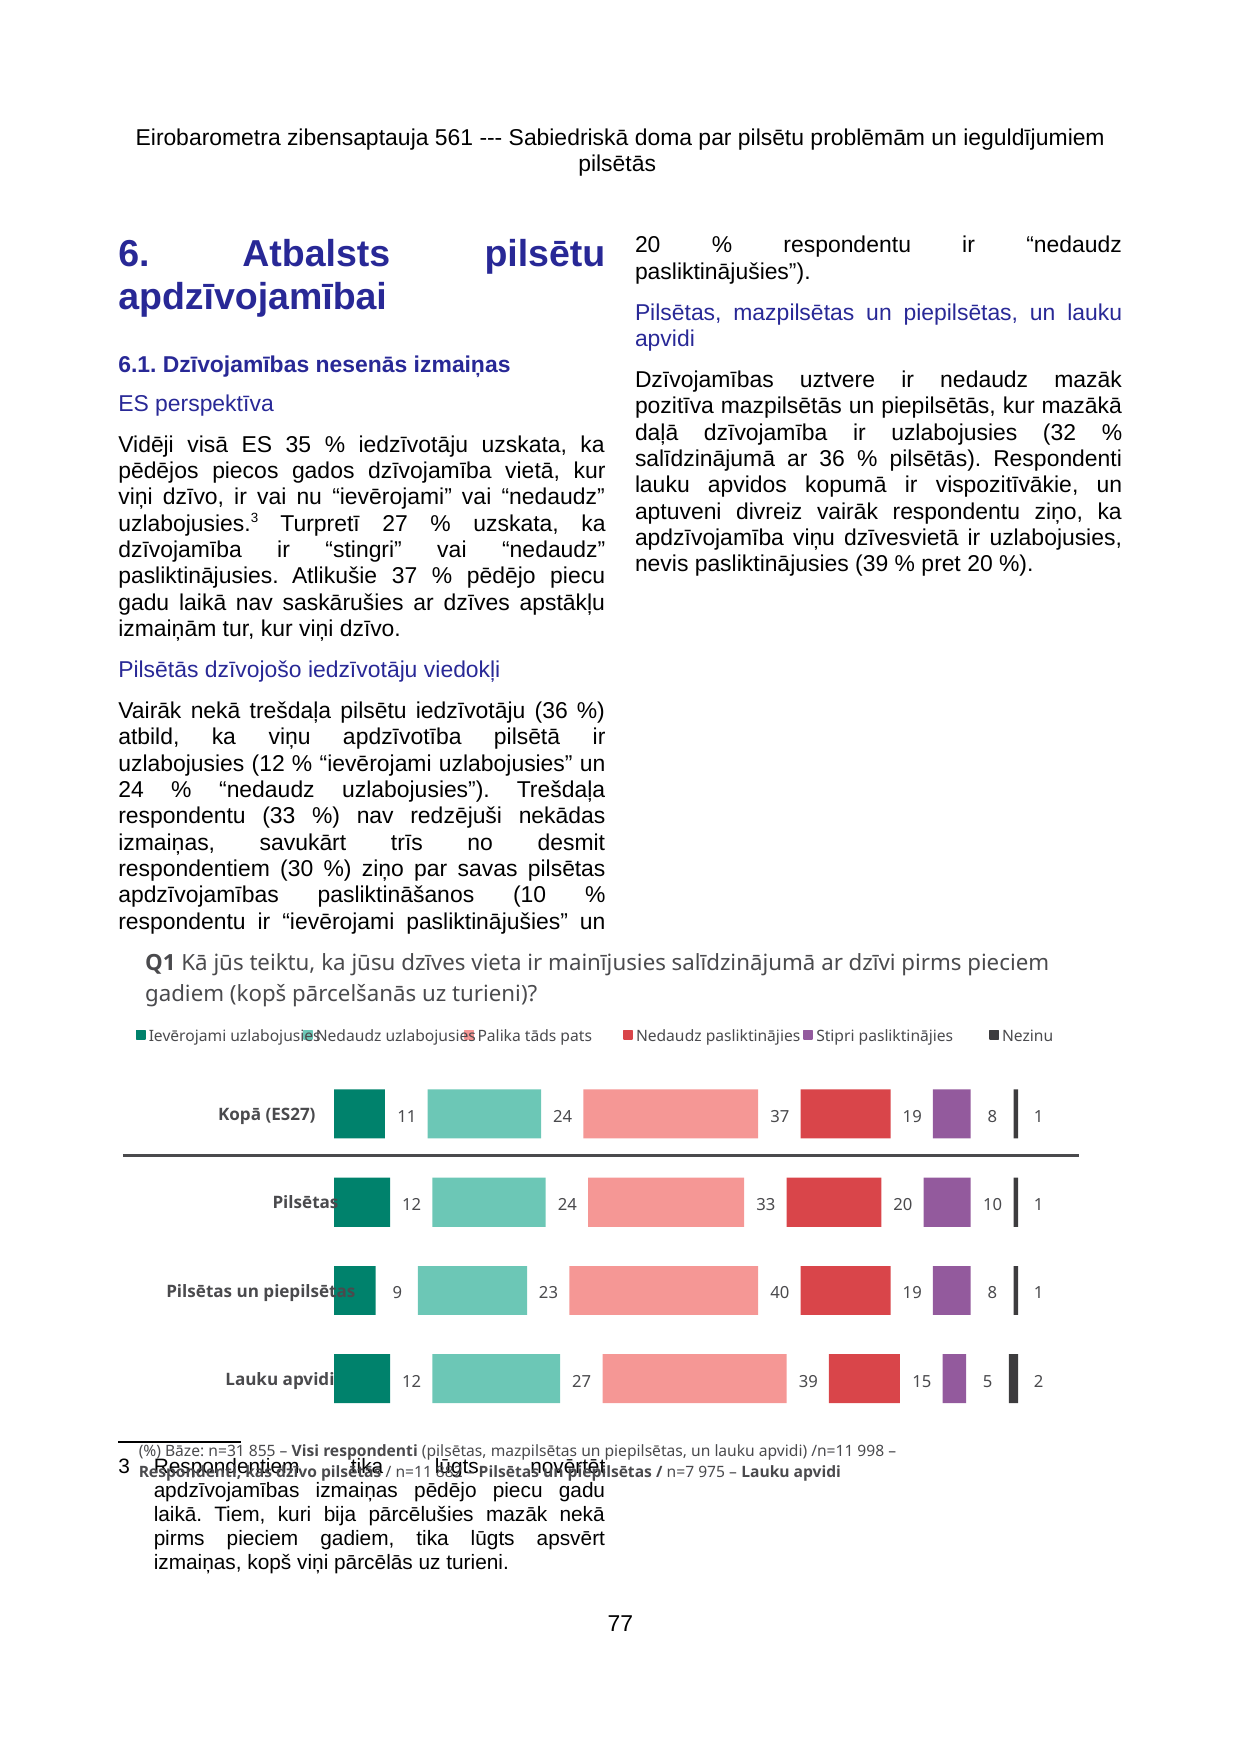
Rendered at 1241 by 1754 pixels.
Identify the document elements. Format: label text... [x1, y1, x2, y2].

text Vidēji visā ES 35 % iedzīvotāju uzskata, ka pēdējos piecos gados dzīvojamība vietā, kur viņi dzīvo, ir vai nu “ievērojami” vai “nedaudz” uzlabojusies. Turpretī 27 % uzskata, ka dzīvojamība ir “stingri” vai “nedaudz” pasliktinājusies. Atlikušie 37 % pēdējo piecu gadu laikā nav saskārušies ar dzīves apstākļu izmaiņām tur, kur viņi dzīvo. [118, 431, 605, 641]
subtitle 6. Atbalsts pilsētu apdzīvojamībai [118, 231, 605, 317]
text Vairāk nekā trešdaļa pilsētu iedzīvotāju (36 %) atbild, ka viņu apdzīvotība pilsētā ir uzlabojusies (12 % “ievērojami uzlabojusies” un 24 % “nedaudz uzlabojusies”). Trešdaļa respondentu (33 %) nav redzējuši nekādas izmaiņas, savukārt trīs no desmit respondentiem (30 %) ziņo par savas pilsētas apdzīvojamības pasliktināšanos (10 % respondentu ir “ievērojami pasliktinājušies” un [118, 697, 605, 934]
text ES perspektīva [118, 390, 605, 416]
subtitle 6.1. Dzīvojamības nesenās izmaiņas [118, 351, 605, 377]
text Dzīvojamības uztvere ir nedaudz mazāk pozitīva mazpilsētās un piepilsētās, kur mazākā daļā dzīvojamība ir uzlabojusies (32 % salīdzinājumā ar 36 % pilsētās). Respondenti lauku apvidos kopumā ir vispozitīvākie, un aptuveni divreiz vairāk respondentu ziņo, ka apdzīvojamība viņu dzīvesvietā ir uzlabojusies, nevis pasliktinājusies (39 % pret 20 %). [635, 366, 1122, 577]
text Pilsētas, mazpilsētas un piepilsētas, un lauku apvidi [635, 298, 1122, 351]
text 20 % respondentu ir “nedaudz pasliktinājušies”). [635, 231, 1122, 284]
text Respondentiem tika lūgts novērtēt apdzīvojamības izmaiņas pēdējo piecu gadu laikā. Tiem, kuri bija pārcēlušies mazāk nekā pirms pieciem gadiem, tika lūgts apsvērt izmaiņas, kopš viņi pārcēlās uz turieni. [118, 1454, 605, 1574]
text Pilsētās dzīvojošo iedzīvotāju viedokļi [118, 656, 605, 682]
